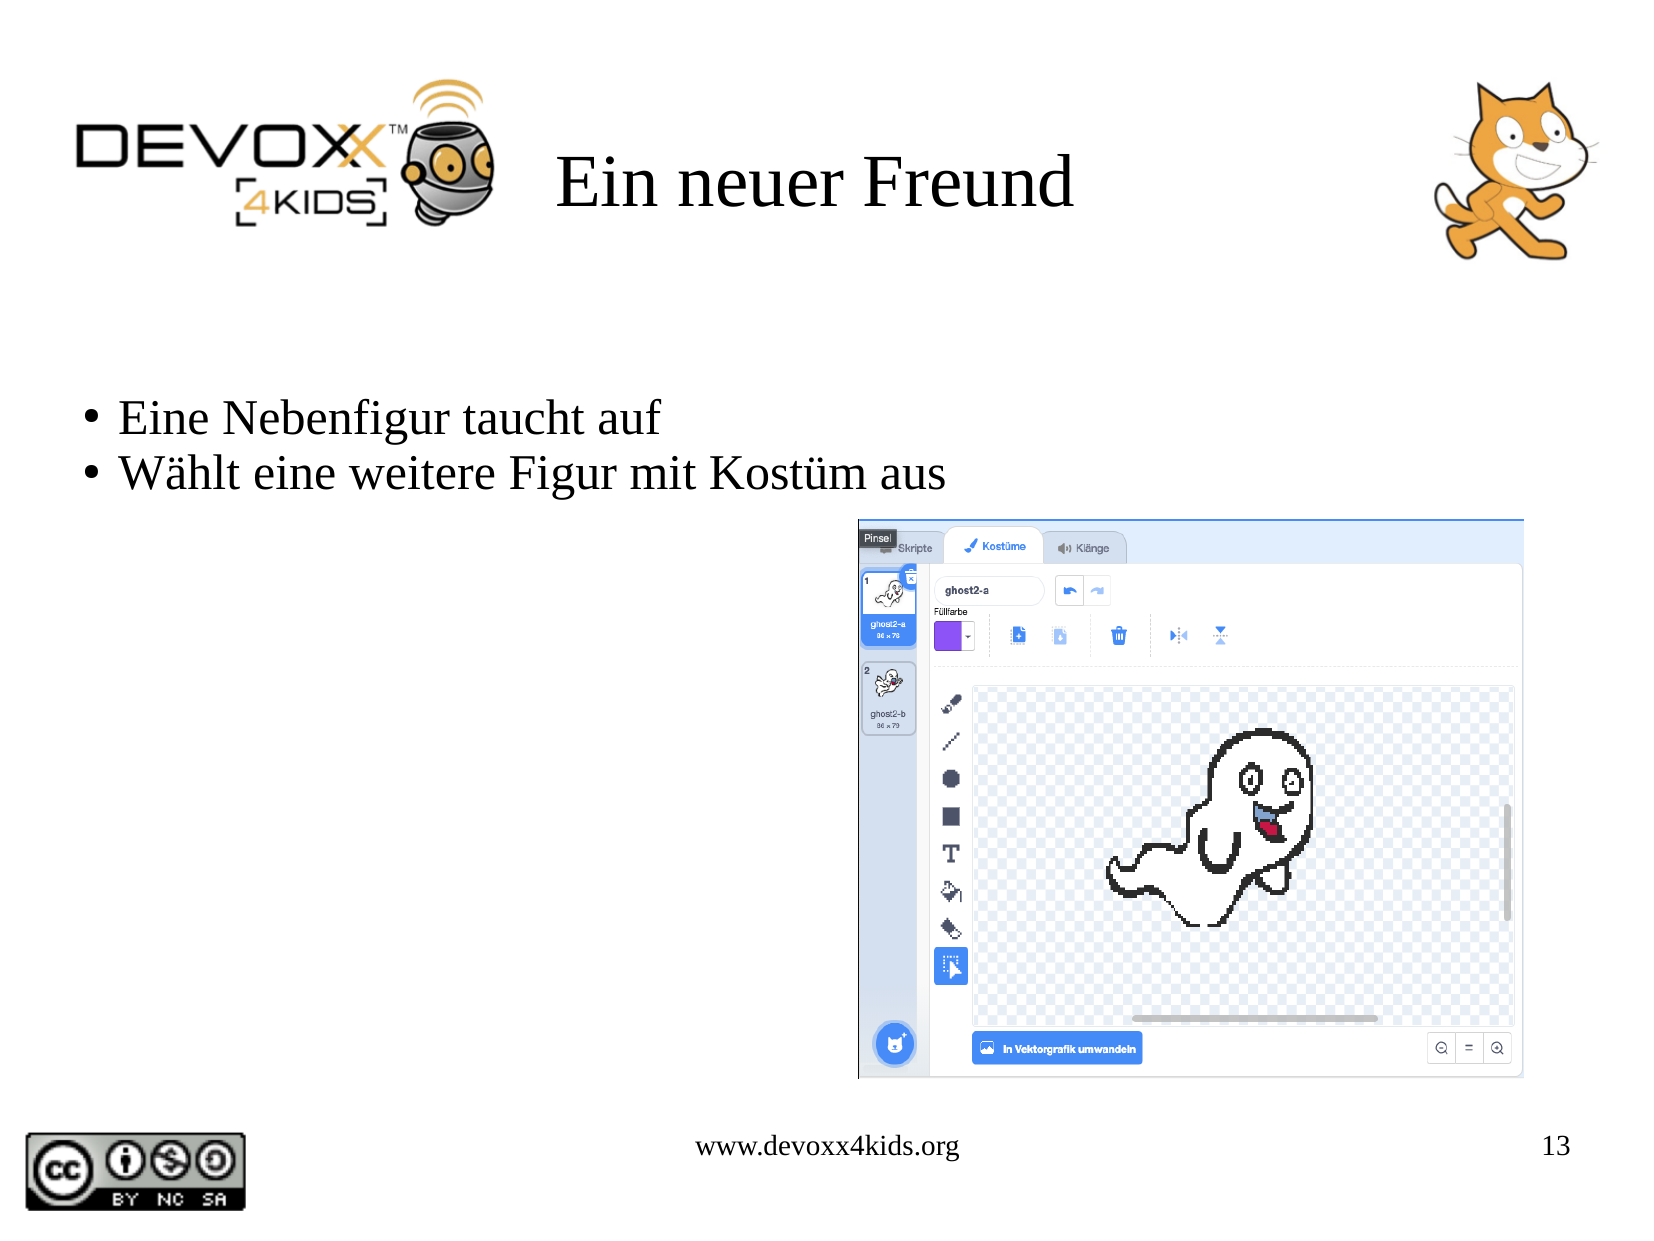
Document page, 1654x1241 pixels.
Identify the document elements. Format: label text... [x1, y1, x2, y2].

picture [1431, 54, 1607, 272]
picture [858, 519, 1524, 1079]
title Ein neuer Freund [555, 78, 1347, 284]
picture [14, 1121, 249, 1212]
picture [35, 58, 511, 255]
subtitle Eine Nebenfigur taucht auf Wählt eine weitere Figur mit Kostüm aus [82, 290, 1571, 1109]
